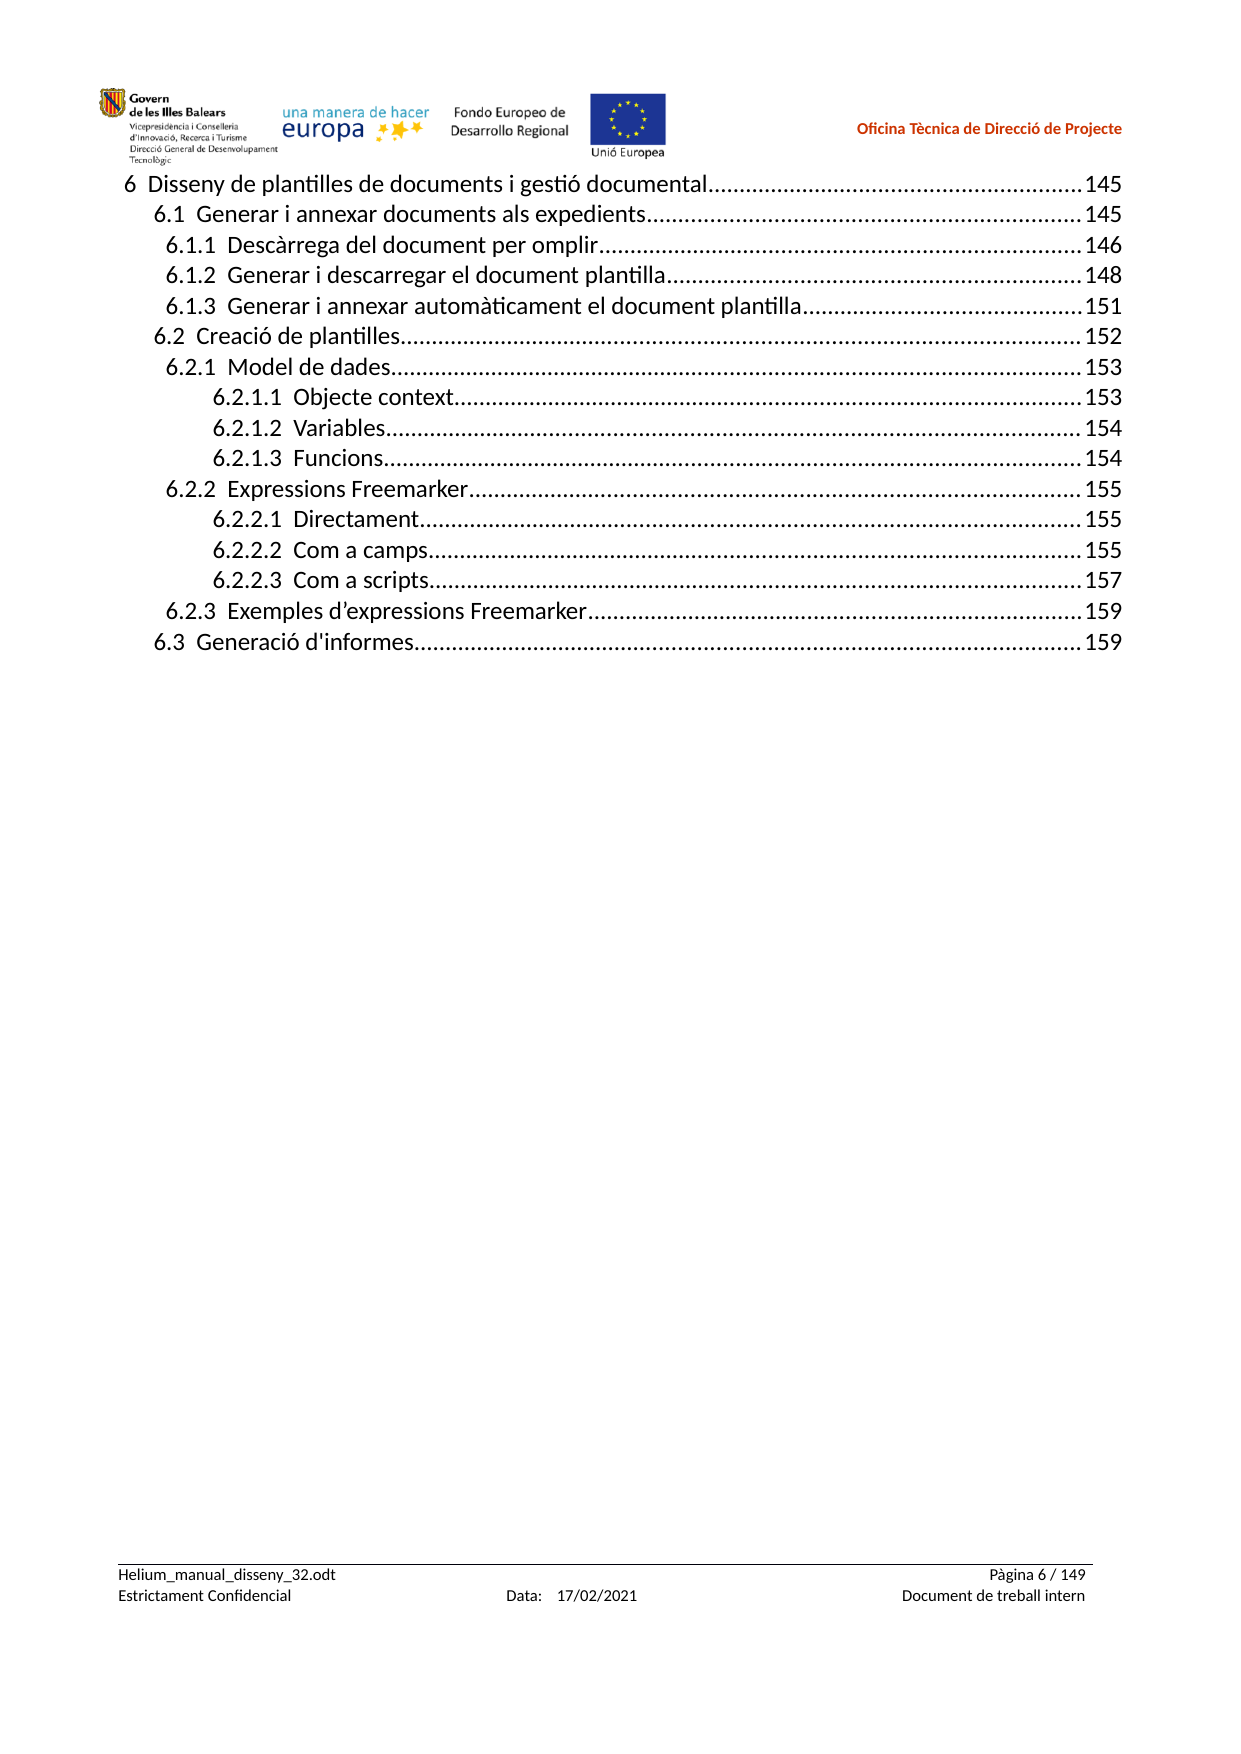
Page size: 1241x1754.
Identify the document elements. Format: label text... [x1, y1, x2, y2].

text 6.2.2.2 Com a camps 155 [207, 534, 1122, 565]
text 6.2.2.1 Directament 155 [207, 504, 1122, 534]
text 6.2.2 Expressions Freemarker 155 [160, 473, 1122, 504]
picture [99, 87, 668, 166]
text 6.2 Creació de plantilles 152 [148, 321, 1122, 351]
text 6.1.2 Generar i descarregar el document plantilla 148 [160, 259, 1122, 290]
text 6.2.1 Model de dades 153 [160, 351, 1122, 382]
text 6 Disseny de plantilles de documents i gestió documental 145 [118, 168, 1122, 198]
text 6.2.1.2 Variables 154 [207, 412, 1122, 443]
text 6.2.1.3 Funcions 154 [207, 443, 1122, 473]
text 6.2.1.1 Objecte context 153 [207, 382, 1122, 412]
text 6.1 Generar i annexar documents als expedients 145 [148, 198, 1122, 229]
text 6.1.3 Generar i annexar automàticament el document plantilla 151 [160, 290, 1122, 321]
text 6.1.1 Descàrrega del document per omplir 146 [160, 229, 1122, 259]
text 6.2.3 Exemples d’expressions Freemarker 159 [160, 595, 1122, 626]
text 6.2.2.3 Com a scripts 157 [207, 565, 1122, 595]
text 6.3 Generació d'informes 159 [148, 626, 1122, 656]
